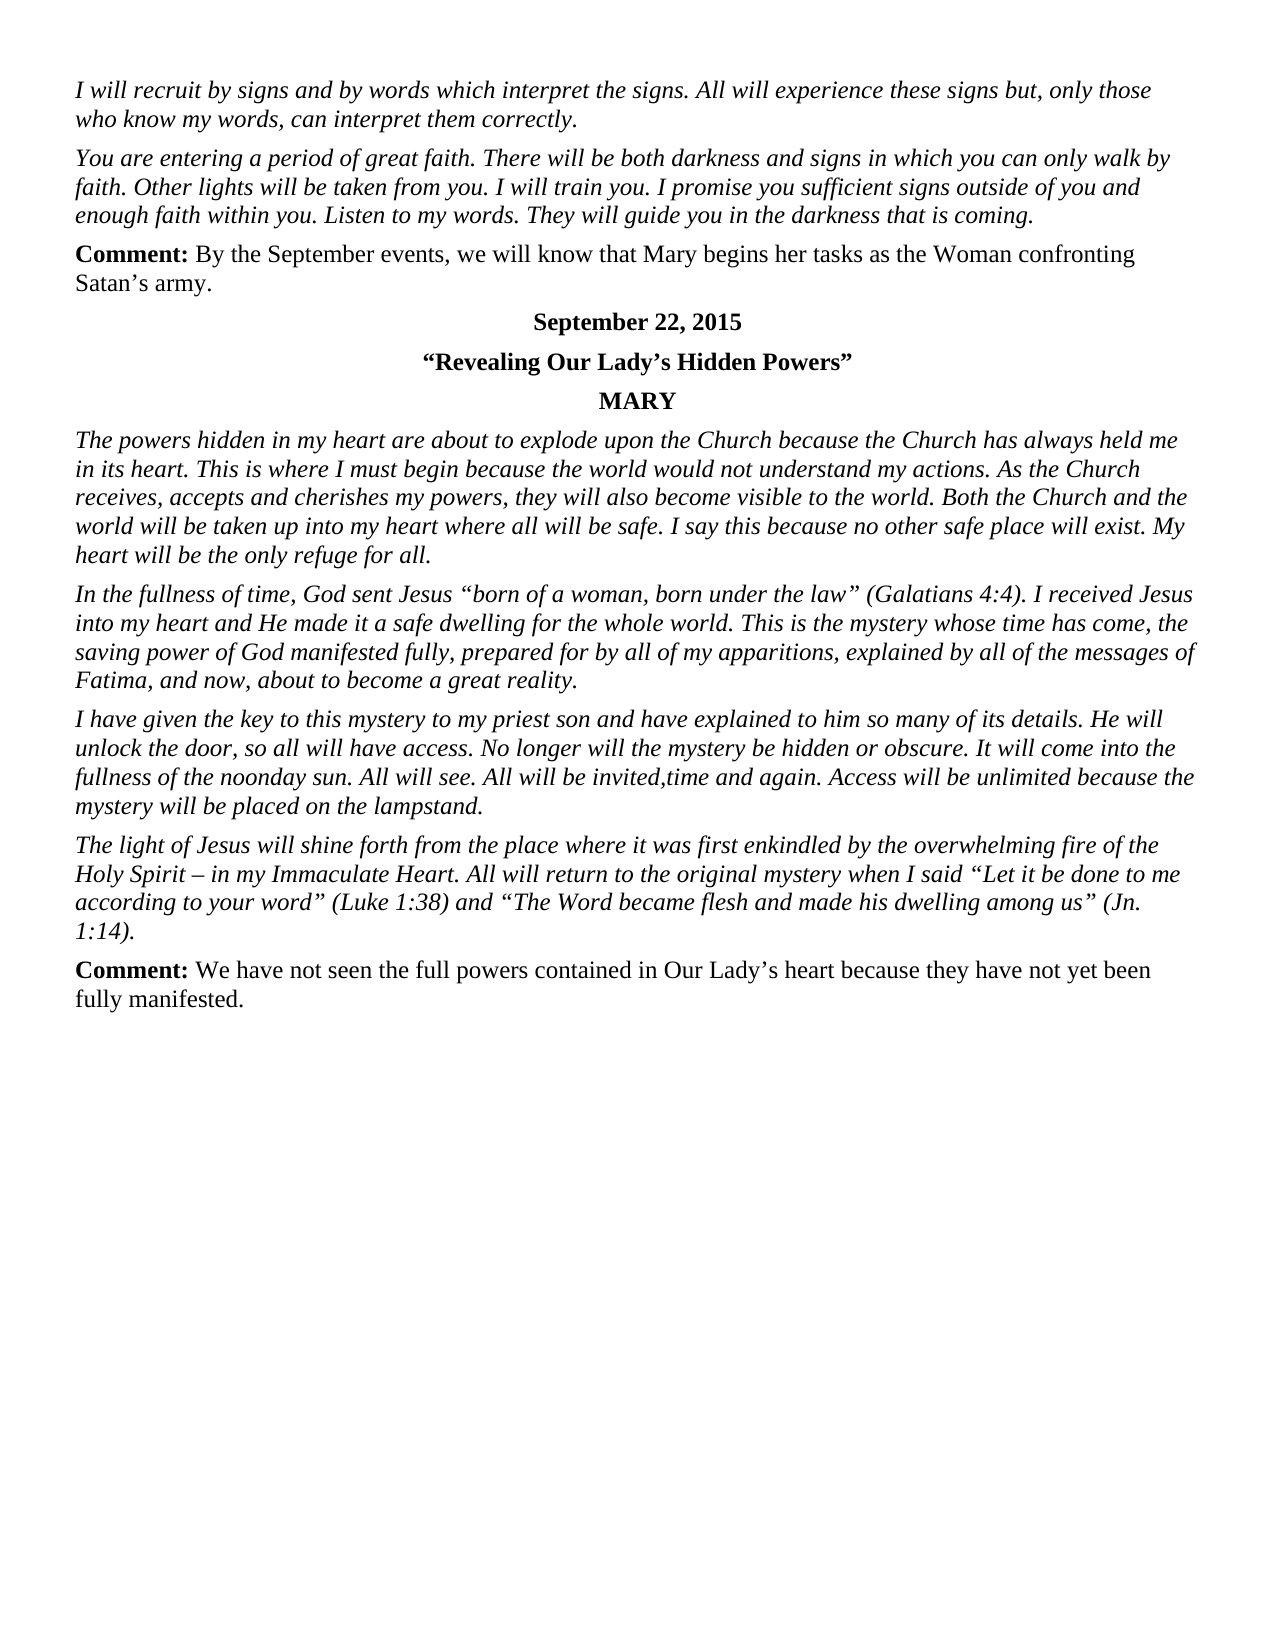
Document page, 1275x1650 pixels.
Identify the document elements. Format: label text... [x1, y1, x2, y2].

text You are entering a period of great faith. There will be both darkness and signs in which you can only walk by faith. Other lights will be taken from you. I will train you. I promise you sufficient signs outside of you and enough faith within you. Listen to my words. They will guide you in the darkness that is coming. [75, 143, 1200, 229]
text I have given the key to this mystery to my priest son and have explained to him so many of its details. He will unlock the door, so all will have access. No longer will the mystery be hidden or obscure. It will come into the fullness of the noonday sun. All will see. All will be invited,time and again. Access will be unlimited because the mystery will be placed on the lampstand. [75, 704, 1200, 819]
text I will recruit by signs and by words which interpret the signs. All will experience these signs but, only those who know my words, can interpret them correctly. [75, 75, 1200, 132]
text The powers hidden in my heart are about to explode upon the Church because the Church has always held me in its heart. This is where I must begin because the world would not understand my actions. As the Church receives, accepts and cherishes my powers, they will also become visible to the world. Both the Church and the world will be taken up into my heart where all will be safe. I say this because no other safe place will exist. My heart will be the only refuge for all. [75, 425, 1200, 569]
text Comment: By the September events, we will know that Mary begins her tasks as the Woman confronting Satan’s army. [75, 239, 1200, 297]
text Comment: We have not seen the full powers contained in Our Lady’s heart because they have not yet been fully manifested. [75, 955, 1200, 1013]
text The light of Jesus will shine forth from the place where it was first enkindled by the overwhelming fire of the Holy Spirit – in my Immaculate Heart. All will return to the original mystery when I said “Let it be done to me according to your word” (Luke 1:38) and “The Word became flesh and made his dwelling among us” (Jn. 1:14). [75, 830, 1200, 945]
text “Revealing Our Lady’s Hidden Powers” [75, 347, 1200, 375]
text MARY [75, 386, 1200, 414]
text September 22, 2015 [75, 307, 1200, 336]
text In the fullness of time, God sent Jesus “born of a woman, born under the law” (Galatians 4:4). I received Jesus into my heart and He made it a safe dwelling for the whole world. This is the mystery whose time has come, the saving power of God manifested fully, prepared for by all of my apparitions, explained by all of the messages of Fatima, and now, about to become a great reality. [75, 579, 1200, 694]
